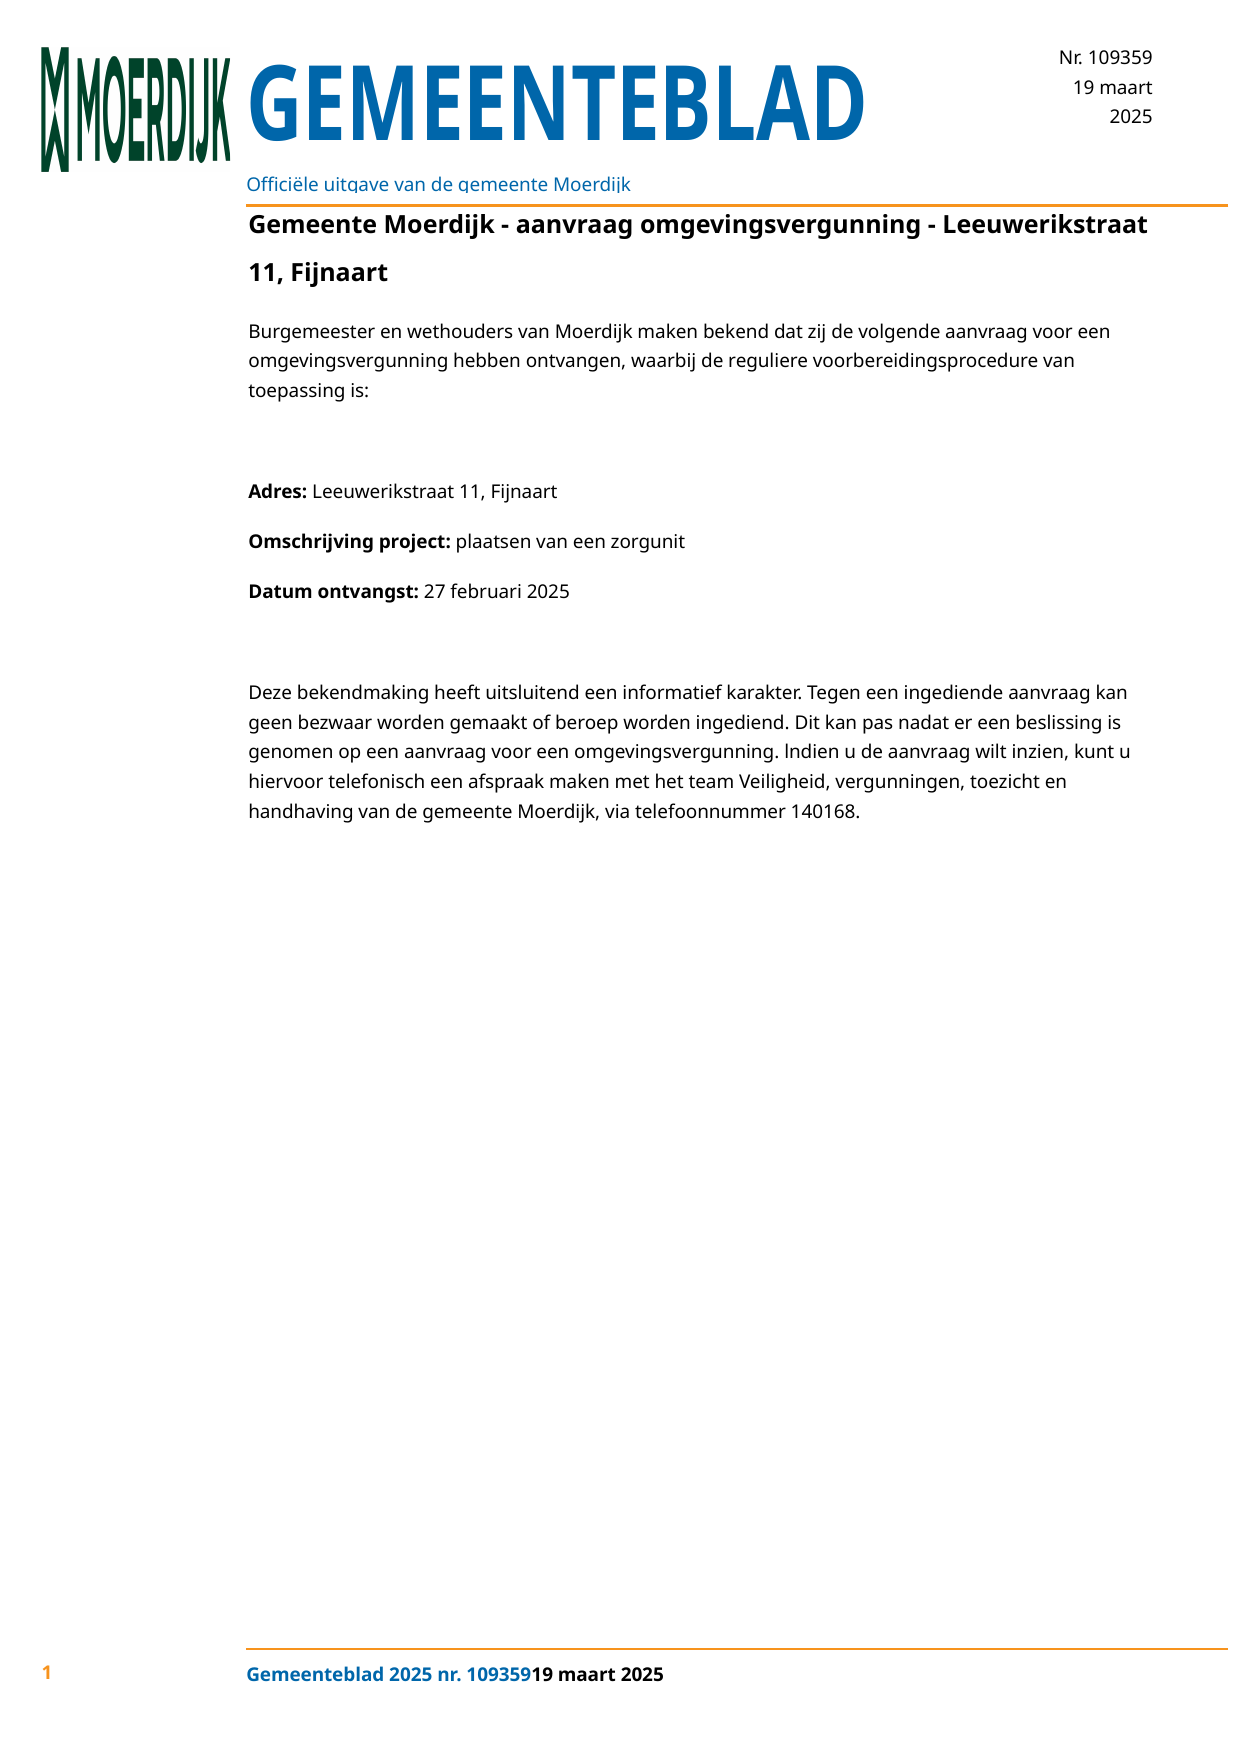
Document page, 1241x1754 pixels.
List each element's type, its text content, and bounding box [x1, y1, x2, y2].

text Gemeente Moerdijk - aanvraag omgevingsvergunning - Leeuwerikstraat 11, Fijnaart [248, 207, 1152, 288]
text Deze bekendmaking heeft uitsluitend een informatief karakter. Tegen een ingediende aanvraag kan geen bezwaar worden gemaakt of beroep worden ingediend. Dit kan pas nadat er een beslissing is genomen op een aanvraag voor een omgevingsvergunning. lndien u de aanvraag wilt inzien, kunt u hiervoor telefonisch een afspraak maken met het team Veiligheid, vergunningen, toezicht en handhaving van de gemeente Moerdijk, via telefoonnummer 140168. [248, 679, 1152, 824]
picture [41, 47, 231, 172]
text Burgemeester en wethouders van Moerdijk maken bekend dat zij de volgende aanvraag voor een omgevingsvergunning hebben ontvangen, waarbij de reguliere voorbereidingsprocedure van toepassing is: [248, 318, 1152, 403]
text Datum ontvangst: 27 februari 2025 [248, 579, 1152, 604]
text Adres: Leeuwerikstraat 11, Fijnaart [248, 478, 1152, 504]
text Omschrijving project: plaatsen van een zorgunit [248, 528, 1152, 554]
